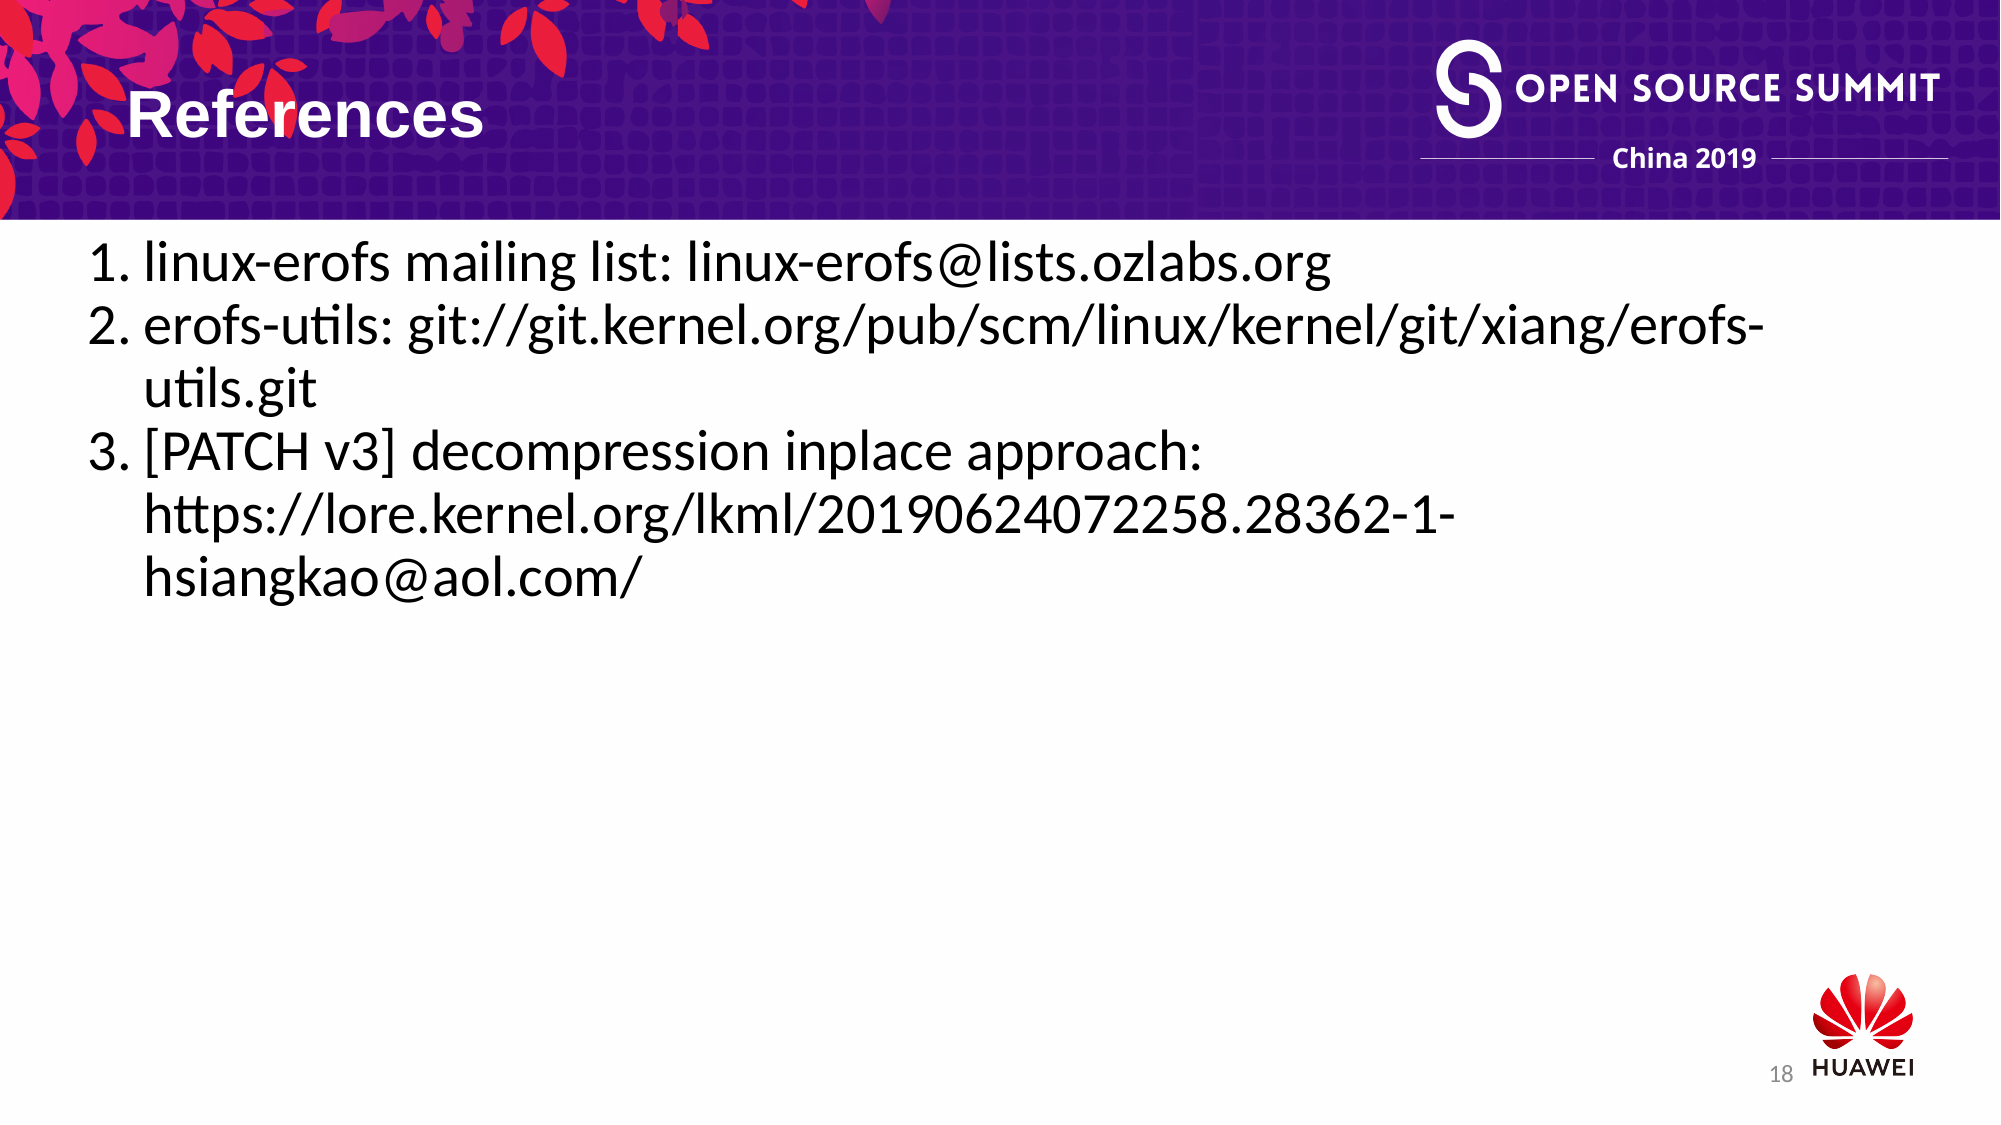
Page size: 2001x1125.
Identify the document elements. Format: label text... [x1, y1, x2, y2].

text_box References [111, 72, 1428, 216]
picture [0, 0, 2000, 1125]
text_box linux-erofs mailing list: linux-erofs@lists.ozlabs.org erofs-utils: git://git.kernel.org/pub/scm/linux/kernel/git/xiang/erofs-utils.git [PATCH v3] decompression inplace approach: https://lore.kernel.org/lkml/20190624072258.28362-1-hsiangkao@aol.com/ [53, 216, 1913, 1076]
